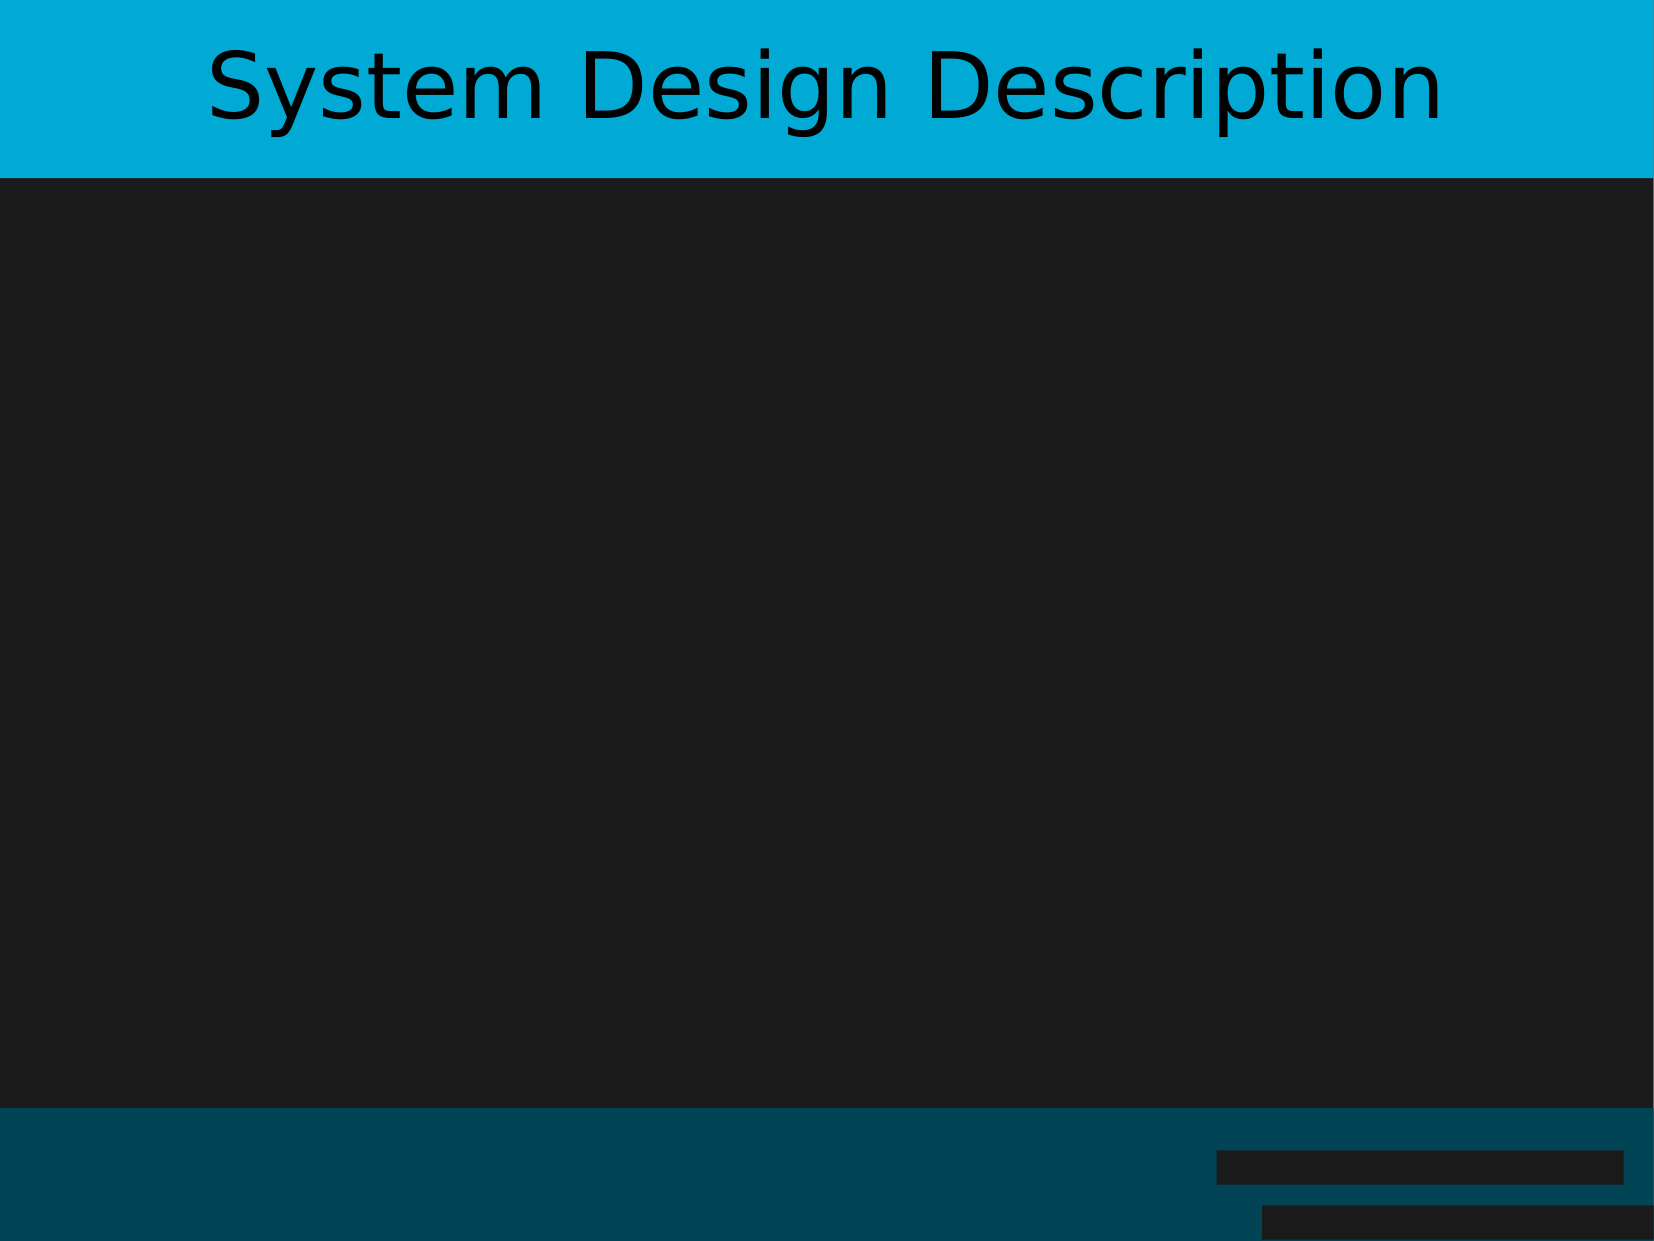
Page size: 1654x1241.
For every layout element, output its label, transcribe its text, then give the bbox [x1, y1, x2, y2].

title System Design Description [82, 8, 1571, 166]
